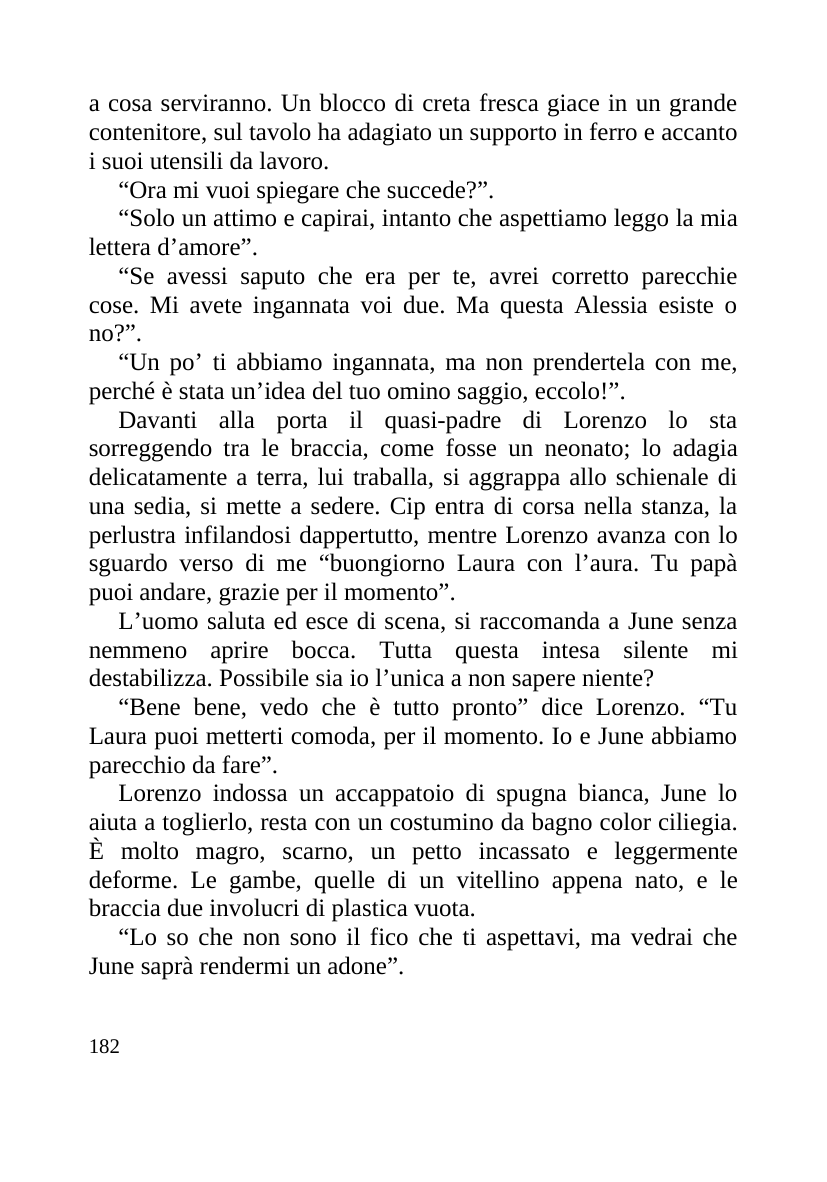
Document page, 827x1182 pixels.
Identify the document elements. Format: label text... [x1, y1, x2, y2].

text “Un po’ ti abbiamo ingannata, ma non prendertela con me, perché è stata un’idea del tuo omino saggio, eccolo!”. [88, 347, 738, 405]
text Davanti alla porta il quasi-padre di Lorenzo lo sta sorreggendo tra le braccia, come fosse un neonato; lo adagia delicatamente a terra, lui traballa, si aggrappa allo schienale di una sedia, si mette a sedere. Cip entra di corsa nella stanza, la perlustra infilandosi dappertutto, mentre Lorenzo avanza con lo sguardo verso di me “buongiorno Laura con l’aura. Tu papà puoi andare, grazie per il momento”. [88, 405, 738, 606]
text Lorenzo indossa un accappatoio di spugna bianca, June lo aiuta a toglierlo, resta con un costumino da bagno color ciliegia. è molto magro, scarno, un petto incassato e leggermente deforme. Le gambe, quelle di un vitellino appena nato, e le braccia due involucri di plastica vuota. [88, 778, 738, 922]
text “Bene bene, vedo che è tutto pronto” dice Lorenzo. “Tu Laura puoi metterti comoda, per il momento. Io e June abbiamo parecchio da fare”. [88, 692, 738, 778]
text “Solo un attimo e capirai, intanto che aspettiamo leggo la mia lettera d’amore”. [88, 203, 738, 261]
text a cosa serviranno. Un blocco di creta fresca giace in un grande contenitore, sul tavolo ha adagiato un supporto in ferro e accanto i suoi utensili da lavoro. [88, 88, 738, 175]
text “Lo so che non sono il fico che ti aspettavi, ma vedrai che June saprà rendermi un adone”. [88, 922, 738, 980]
text “Se avessi saputo che era per te, avrei corretto parecchie cose. Mi avete ingannata voi due. Ma questa Alessia esiste o no?”. [88, 261, 738, 347]
text “Ora mi vuoi spiegare che succede?”. [88, 175, 738, 203]
text L’uomo saluta ed esce di scena, si raccomanda a June senza nemmeno aprire bocca. Tutta questa intesa silente mi destabilizza. Possibile sia io l’unica a non sapere niente? [88, 606, 738, 692]
